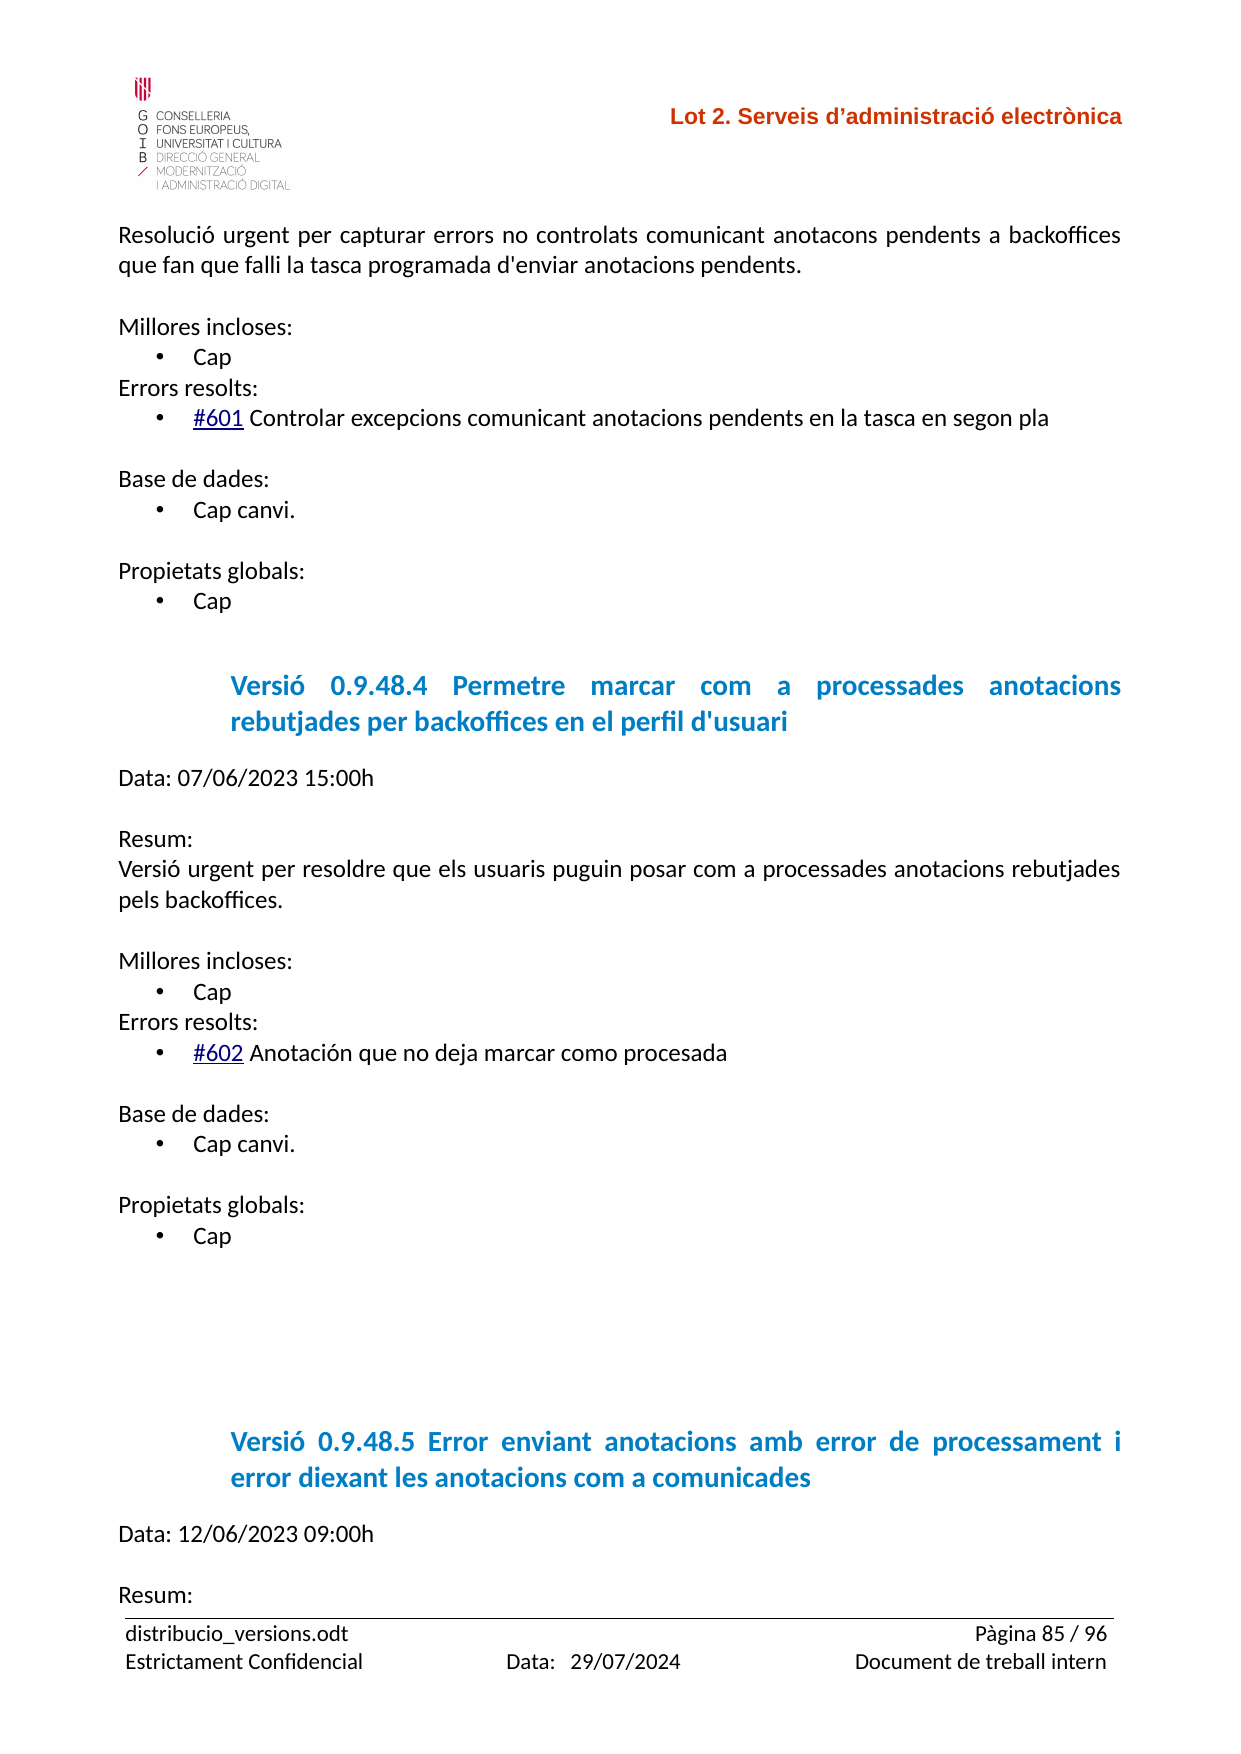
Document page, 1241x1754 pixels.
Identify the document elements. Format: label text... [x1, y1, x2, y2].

text Millores incloses: [118, 311, 1122, 341]
list #601 Controlar excepcions comunicant anotacions pendents en la tasca en segon pla [156, 402, 1122, 433]
subtitle Versió 0.9.48.4 Permetre marcar com a processades anotacions rebutjades per backoffices en el perfil d'usuari [153, 667, 1122, 738]
list Cap [156, 1220, 1122, 1250]
text Resolució urgent per capturar errors no controlats comunicant anotacons pendents a backoffices que fan que falli la tasca programada d'enviar anotacions pendents. [118, 219, 1122, 280]
text Propietats globals: [118, 555, 1122, 585]
text Propietats globals: [118, 1189, 1122, 1220]
list Cap canvi. [156, 1128, 1122, 1159]
text Millores incloses: [118, 945, 1122, 976]
list Cap canvi. [156, 494, 1122, 524]
list Cap [156, 585, 1122, 616]
text Base de dades: [118, 1098, 1122, 1128]
text Base de dades: [118, 463, 1122, 494]
text Errors resolts: [118, 372, 1122, 402]
text Data: 07/06/2023 15:00h [118, 762, 1122, 792]
text Resum: [118, 823, 1122, 853]
subtitle Versió 0.9.48.5 Error enviant anotacions amb error de processament i error diexant les anotacions com a comunicades [153, 1423, 1122, 1495]
list Cap [156, 976, 1122, 1006]
text Data: 12/06/2023 09:00h [118, 1518, 1122, 1549]
picture [126, 70, 299, 197]
text Errors resolts: [118, 1006, 1122, 1037]
list Cap [156, 341, 1122, 372]
text Versió urgent per resoldre que els usuaris puguin posar com a processades anotacions rebutjades pels backoffices. [118, 853, 1122, 914]
text Resum: [118, 1579, 1122, 1610]
list #602 Anotación que no deja marcar como procesada [156, 1037, 1122, 1067]
